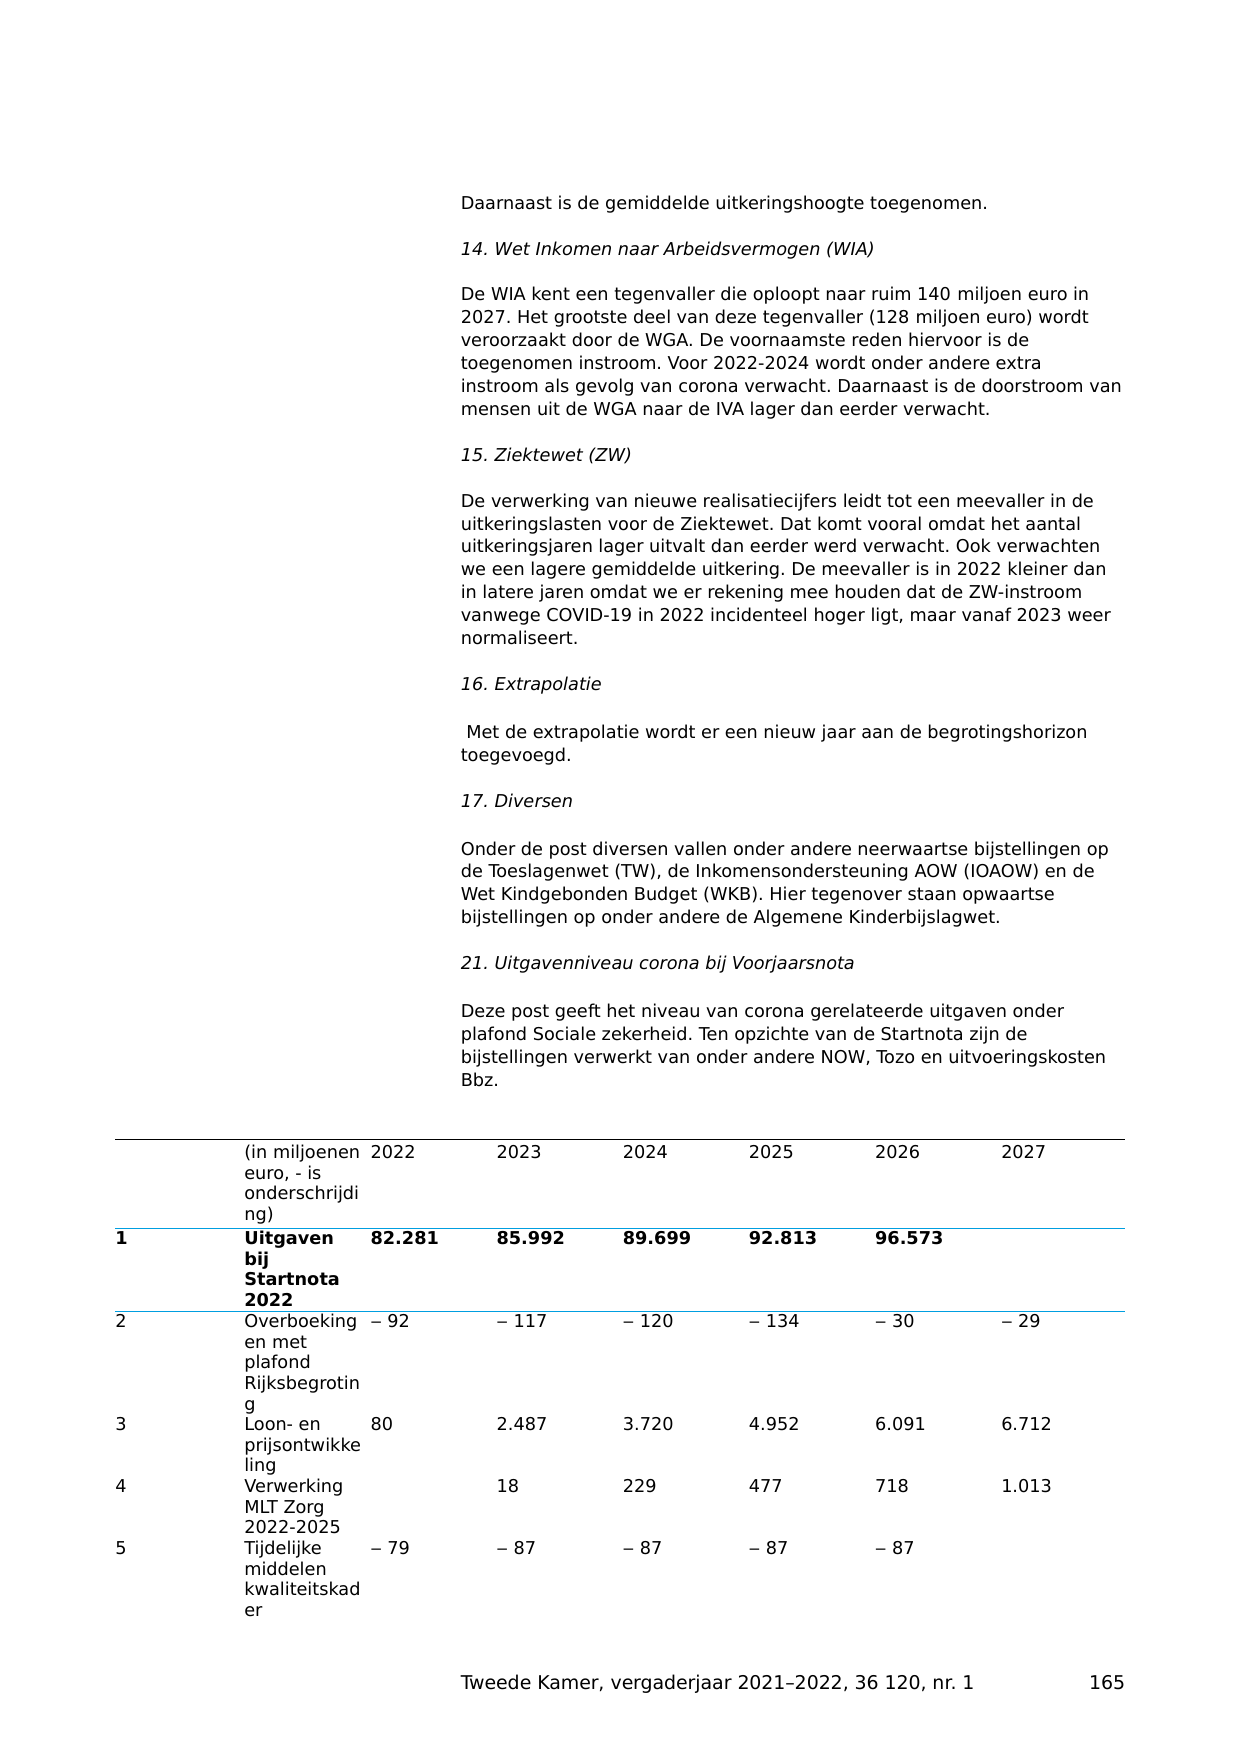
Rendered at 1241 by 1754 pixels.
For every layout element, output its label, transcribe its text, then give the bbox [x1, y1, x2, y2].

text Daarnaast is de gemiddelde uitkeringshoogte toegenomen. [461, 191, 1125, 214]
table_cell 82.281 [368, 1229, 493, 1311]
table_cell 6.712 [998, 1414, 1125, 1476]
table_cell Uitgaven bij Startnota 2022 [241, 1229, 367, 1311]
table_cell ‒ 29 [998, 1312, 1125, 1414]
table_cell [368, 1476, 493, 1538]
table_cell Overboekingen met plafond Rijksbegroting [241, 1312, 367, 1414]
table_cell 89.699 [620, 1229, 746, 1311]
table_cell 2026 [872, 1140, 998, 1227]
table_cell [998, 1538, 1125, 1620]
text 21. Uitgavenniveau corona bij Voorjaarsnota [461, 951, 1125, 974]
table_cell Tijdelijke middelen kwaliteitskader [241, 1538, 367, 1620]
table_cell 85.992 [494, 1229, 620, 1311]
text 17. Diversen [461, 789, 1125, 812]
table_header Tabel 78 Uitgaven onder plafond Zorg [115, 1114, 1125, 1139]
table_cell 2024 [620, 1140, 746, 1227]
table_cell ‒ 117 [494, 1312, 620, 1414]
table_cell 18 [494, 1476, 620, 1538]
table_cell ‒ 87 [620, 1538, 746, 1620]
text 14. Wet Inkomen naar Arbeidsvermogen (WIA) [461, 237, 1125, 259]
table_cell (in miljoenen euro, - is onderschrijding) [241, 1140, 367, 1227]
table_cell Loon- en prijsontwikkeling [241, 1414, 367, 1476]
table_cell 1 [115, 1229, 241, 1311]
table_cell ‒ 79 [368, 1538, 493, 1620]
table_cell 229 [620, 1476, 746, 1538]
table_cell 4.952 [746, 1414, 872, 1476]
table_cell 2027 [998, 1140, 1125, 1227]
table_cell 80 [368, 1414, 493, 1476]
table_cell ‒ 87 [746, 1538, 872, 1620]
table_cell 96.573 [872, 1229, 998, 1311]
table_cell ‒ 30 [872, 1312, 998, 1414]
table_cell 6.091 [872, 1414, 998, 1476]
table_cell 4 [115, 1476, 241, 1538]
text De verwerking van nieuwe realisatiecijfers leidt tot een meevaller in de uitkeringslasten voor de Ziektewet. Dat komt vooral omdat het aantal uitkeringsjaren lager uitvalt dan eerder werd verwacht. Ook verwachten we een lagere gemiddelde uitkering. De meevaller is in 2022 kleiner dan in latere jaren omdat we er rekening mee houden dat de ZW-instroom vanwege COVID-19 in 2022 incidenteel hoger ligt, maar vanaf 2023 weer normaliseert. [461, 489, 1125, 649]
text De WIA kent een tegenvaller die oploopt naar ruim 140 miljoen euro in 2027. Het grootste deel van deze tegenvaller (128 miljoen euro) wordt veroorzaakt door de WGA. De voornaamste reden hiervoor is de toegenomen instroom. Voor 2022-2024 wordt onder andere extra instroom als gevolg van corona verwacht. Daarnaast is de doorstroom van mensen uit de WGA naar de IVA lager dan eerder verwacht. [461, 282, 1125, 420]
table_cell ‒ 134 [746, 1312, 872, 1414]
table_cell 718 [872, 1476, 998, 1538]
table_cell 3.720 [620, 1414, 746, 1476]
text 15. Ziektewet (ZW) [461, 443, 1125, 466]
table_cell 3 [115, 1414, 241, 1476]
table_cell 5 [115, 1538, 241, 1620]
table_cell 92.813 [746, 1229, 872, 1311]
table_cell 2.487 [494, 1414, 620, 1476]
table_cell 2022 [368, 1140, 493, 1227]
text Met de extrapolatie wordt er een nieuw jaar aan de begrotingshorizon toegevoegd. [461, 697, 1125, 766]
table_cell 2 [115, 1312, 241, 1414]
table_cell 2025 [746, 1140, 872, 1227]
table_cell 2023 [494, 1140, 620, 1227]
table_cell [998, 1229, 1125, 1311]
table_cell 477 [746, 1476, 872, 1538]
table_cell ‒ 87 [494, 1538, 620, 1620]
table_cell 1.013 [998, 1476, 1125, 1538]
text 16. Extrapolatie [461, 672, 1125, 695]
table_cell ‒ 92 [368, 1312, 493, 1414]
text Onder de post diversen vallen onder andere neerwaartse bijstellingen op de Toeslagenwet (TW), de Inkomensondersteuning AOW (IOAOW) en de Wet Kindgebonden Budget (WKB). Hier tegenover staan opwaartse bijstellingen op onder andere de Algemene Kinderbijslagwet. [461, 814, 1125, 928]
text Deze post geeft het niveau van corona gerelateerde uitgaven onder plafond Sociale zekerheid. Ten opzichte van de Startnota zijn de bijstellingen verwerkt van onder andere NOW, Tozo en uitvoeringskosten Bbz. [461, 976, 1125, 1091]
table_cell ‒ 87 [872, 1538, 998, 1620]
table_cell [115, 1140, 241, 1227]
table_cell ‒ 120 [620, 1312, 746, 1414]
table_cell Verwerking MLT Zorg 2022-2025 [241, 1476, 367, 1538]
